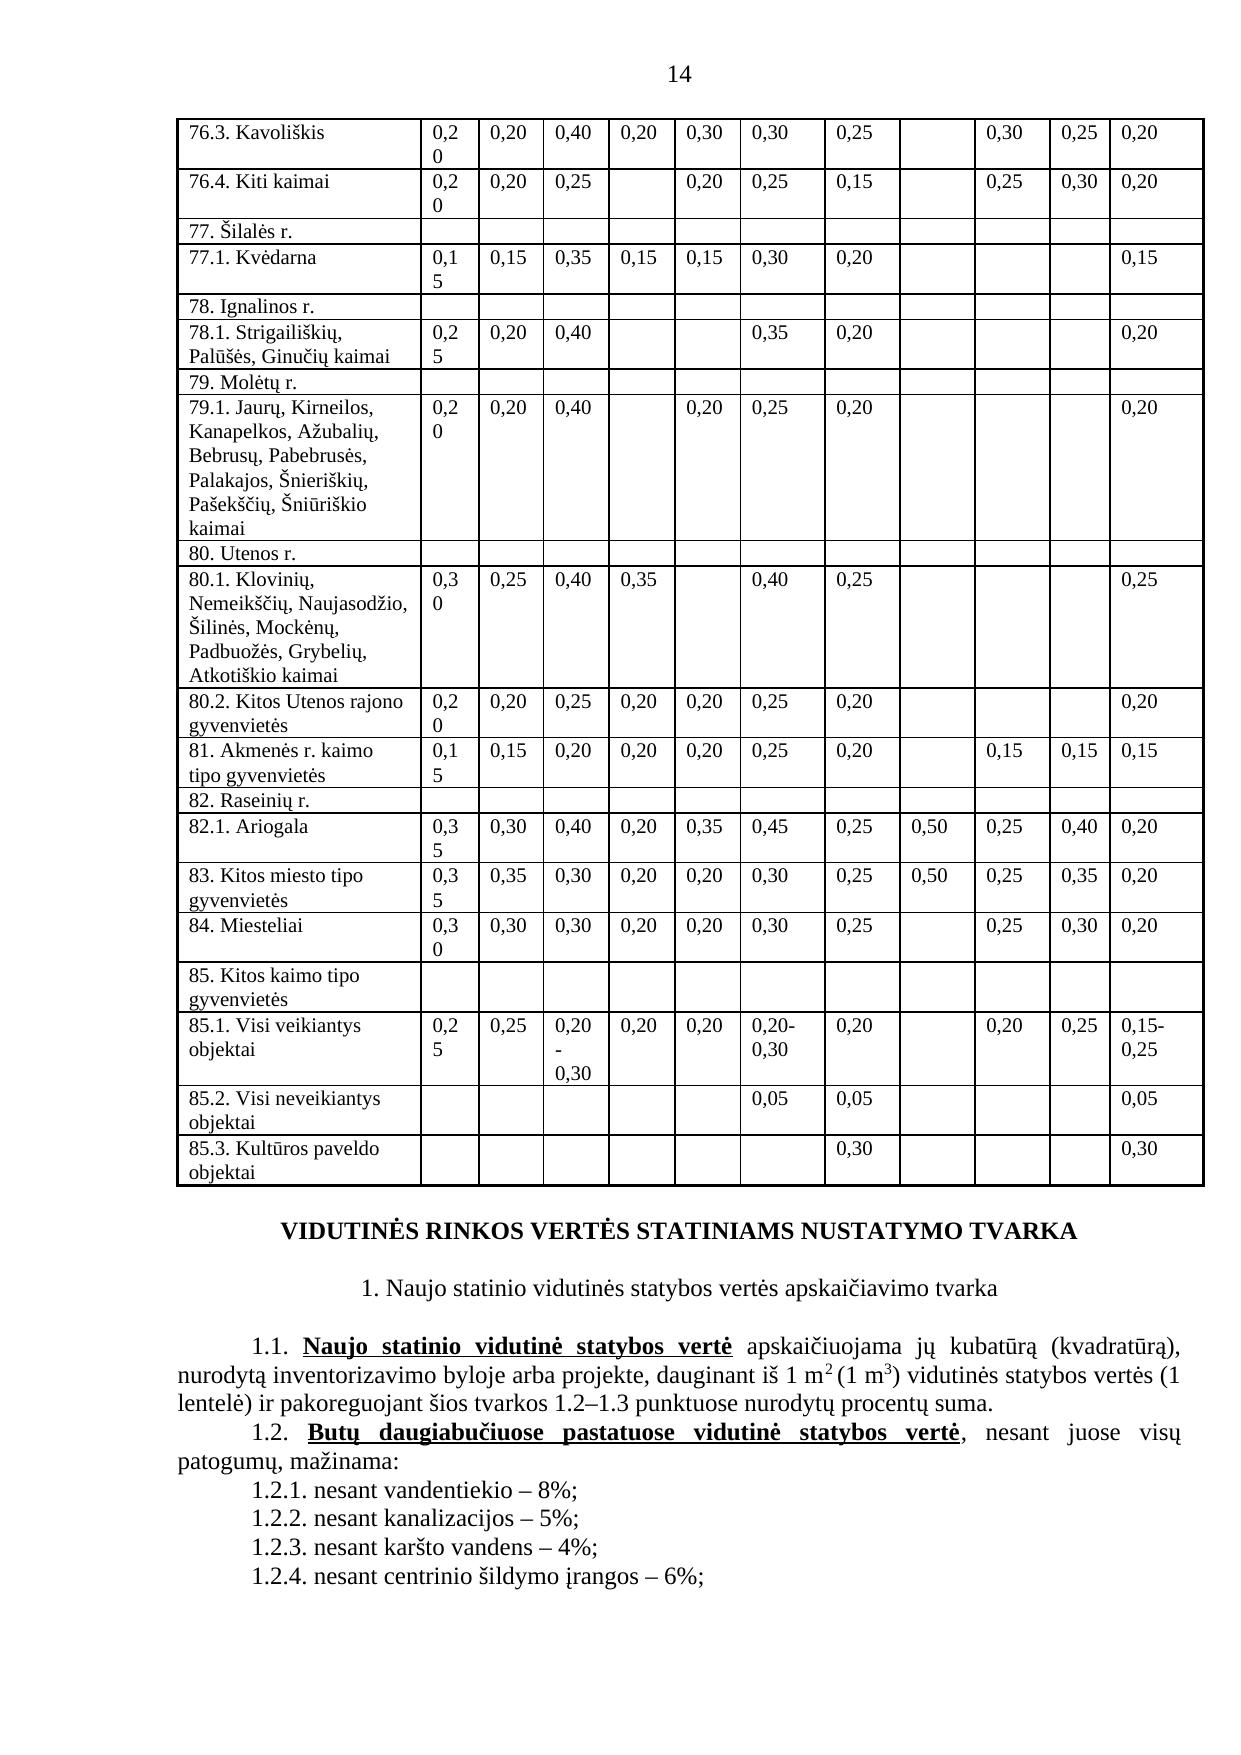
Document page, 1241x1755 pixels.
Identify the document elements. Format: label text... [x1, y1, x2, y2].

table_cell [676, 963, 740, 1011]
table_cell 0,15-0,25 [1111, 1013, 1202, 1085]
table_cell [422, 541, 478, 565]
table_cell 0,25 [826, 863, 899, 912]
table_cell 0,20 [676, 913, 740, 961]
table_cell 0,20 [826, 395, 899, 540]
table_cell 0,50 [901, 863, 974, 912]
table_cell 0,20 [422, 120, 478, 168]
table_cell 0,20 [480, 395, 543, 540]
table_cell 0,15 [422, 245, 478, 293]
table_cell 0,15 [1051, 738, 1109, 787]
table_cell 0,15 [976, 738, 1049, 787]
table_cell [480, 295, 543, 318]
table_cell [976, 963, 1049, 1011]
table_cell 0,30 [480, 913, 543, 961]
table_cell [901, 1086, 974, 1134]
table_cell 0,25 [826, 120, 899, 168]
table_cell 0,30 [1111, 1136, 1202, 1184]
table_cell [610, 963, 674, 1011]
table_cell 0,05 [826, 1086, 899, 1134]
table_cell 0,25 [741, 738, 824, 787]
table_cell 0,05 [1111, 1086, 1202, 1134]
table_cell 0,40 [544, 320, 608, 368]
table_cell [422, 1136, 478, 1184]
table_cell [826, 219, 899, 243]
table_cell 0,30 [741, 863, 824, 912]
table_cell [1051, 567, 1109, 687]
table_cell [610, 788, 674, 812]
table_cell 0,30 [422, 913, 478, 961]
table_cell 0,20 [676, 738, 740, 787]
table_cell 0,35 [544, 245, 608, 293]
table_cell 0,20 [610, 1013, 674, 1085]
table_cell 0,35 [422, 863, 478, 912]
table_cell 0,30 [480, 814, 543, 862]
table_cell [976, 567, 1049, 687]
table_cell 0,15 [610, 245, 674, 293]
table_cell [976, 370, 1049, 394]
table_cell 0,20 [610, 689, 674, 737]
table_cell 0,25 [480, 1013, 543, 1085]
table_cell 0,25 [544, 170, 608, 217]
table_cell [826, 541, 899, 565]
text 1.2.2. nesant kanalizacijos – 5%; [177, 1503, 1181, 1532]
table_cell [544, 963, 608, 1011]
table_cell 77.1. Kvėdarna [179, 245, 420, 293]
table_cell [826, 963, 899, 1011]
table_cell 0,20 [610, 863, 674, 912]
table_cell [976, 245, 1049, 293]
table_cell [1051, 219, 1109, 243]
table_cell [976, 788, 1049, 812]
table_cell 0,20 [610, 814, 674, 862]
table_cell 0,30 [1051, 913, 1109, 961]
table_cell [676, 788, 740, 812]
table_cell [826, 295, 899, 318]
table_cell 0,25 [741, 689, 824, 737]
table_cell [1051, 1136, 1109, 1184]
table_cell [901, 170, 974, 217]
table_cell [901, 689, 974, 737]
table_cell 0,20 [1111, 170, 1202, 217]
table_cell 0,35 [480, 863, 543, 912]
table_cell [1051, 245, 1109, 293]
table_cell [976, 219, 1049, 243]
table_cell [901, 913, 974, 961]
table_cell 0,20 [610, 120, 674, 168]
table_cell 0,30 [544, 863, 608, 912]
table_cell 0,25 [741, 170, 824, 217]
table_cell 0,20 [676, 1013, 740, 1085]
table_cell 0,25 [976, 814, 1049, 862]
table_cell 0,25 [741, 395, 824, 540]
table_cell 0,20 [826, 738, 899, 787]
table_cell [480, 370, 543, 394]
table_cell [741, 1136, 824, 1184]
table_cell [1111, 541, 1202, 565]
table_cell 0,20 [1111, 689, 1202, 737]
table_cell 0,40 [544, 395, 608, 540]
table_cell 0,35 [610, 567, 674, 687]
table_cell 0,20 [676, 689, 740, 737]
table_cell 0,20 [480, 120, 543, 168]
table_cell 0,35 [676, 814, 740, 862]
table_cell [610, 395, 674, 540]
table_cell 0,30 [1051, 170, 1109, 217]
table_cell 0,40 [544, 567, 608, 687]
table_cell [901, 219, 974, 243]
table_cell [676, 320, 740, 368]
table_cell 0,15 [1111, 245, 1202, 293]
table_cell [901, 541, 974, 565]
table_cell [1111, 219, 1202, 243]
table_cell 0,20-0,30 [544, 1013, 608, 1085]
table_cell [610, 370, 674, 394]
table_cell 0,35 [1051, 863, 1109, 912]
table_cell 0,25 [1051, 1013, 1109, 1085]
table_cell [976, 1086, 1049, 1134]
table_cell [826, 370, 899, 394]
table_cell 0,30 [741, 913, 824, 961]
table_cell [901, 320, 974, 368]
table_cell 82. Raseinių r. [179, 788, 420, 812]
table_cell [901, 567, 974, 687]
table_cell 0,50 [901, 814, 974, 862]
table_cell 0,20 [826, 689, 899, 737]
table_cell [480, 541, 543, 565]
table_cell [610, 170, 674, 217]
table_cell [901, 738, 974, 787]
table_cell 0,25 [826, 567, 899, 687]
table_cell 82.1. Ariogala [179, 814, 420, 862]
table_cell [1111, 788, 1202, 812]
table_cell 0,20 [544, 738, 608, 787]
table_cell [422, 295, 478, 318]
table_cell [422, 788, 478, 812]
table_cell [422, 219, 478, 243]
table_cell [976, 689, 1049, 737]
table_cell [610, 320, 674, 368]
table_cell [676, 567, 740, 687]
table_cell 0,45 [741, 814, 824, 862]
table_cell 0,25 [544, 689, 608, 737]
table_cell 80.2. Kitos Utenos rajono gyvenvietės [179, 689, 420, 737]
table_cell 85.1. Visi veikiantys objektai [179, 1013, 420, 1085]
table_cell 0,15 [480, 245, 543, 293]
table_cell [676, 295, 740, 318]
table_cell [1051, 370, 1109, 394]
table_cell [976, 1136, 1049, 1184]
table_cell [901, 1013, 974, 1085]
table_cell [1051, 1086, 1109, 1134]
table_cell [610, 1136, 674, 1184]
table_cell [741, 788, 824, 812]
table_cell 0,20 [976, 1013, 1049, 1085]
table_cell 0,25 [422, 320, 478, 368]
table_cell 0,20 [826, 320, 899, 368]
table_cell [422, 1086, 478, 1134]
table_cell 0,35 [422, 814, 478, 862]
table_cell 0,25 [422, 1013, 478, 1085]
table_cell [901, 120, 974, 168]
table_cell [610, 1086, 674, 1134]
table_cell 0,20 [1111, 863, 1202, 912]
table_cell 85.2. Visi neveikiantys objektai [179, 1086, 420, 1134]
table_cell [901, 245, 974, 293]
table_cell [676, 1136, 740, 1184]
table_cell [480, 219, 543, 243]
table_cell 0,30 [826, 1136, 899, 1184]
table_cell 0,40 [1051, 814, 1109, 862]
table_cell 0,25 [826, 913, 899, 961]
table_cell [480, 788, 543, 812]
table_cell 79. Molėtų r. [179, 370, 420, 394]
table_cell [1111, 963, 1202, 1011]
table_cell [676, 219, 740, 243]
table_cell [741, 295, 824, 318]
table_cell 0,25 [1111, 567, 1202, 687]
table_cell 77. Šilalės r. [179, 219, 420, 243]
table_cell 0,20 [610, 913, 674, 961]
table_cell 0,25 [976, 913, 1049, 961]
table_cell 0,15 [480, 738, 543, 787]
table_cell 79.1. Jaurų, Kirneilos, Kanapelkos, Ažubalių, Bebrusų, Pabebrusės, Palakajos, Šnieriškių, Pašekščių, Šniūriškio kaimai [179, 395, 420, 540]
table_cell [480, 1136, 543, 1184]
text 1.2.1. nesant vandentiekio – 8%; [177, 1475, 1181, 1503]
table_cell 0,40 [544, 120, 608, 168]
table_cell 0,25 [826, 814, 899, 862]
table_cell [1111, 370, 1202, 394]
table_cell 0,30 [741, 245, 824, 293]
table_cell [480, 1086, 543, 1134]
table_cell 0,30 [741, 120, 824, 168]
table_cell 0,15 [826, 170, 899, 217]
table_cell 76.3. Kavoliškis [179, 120, 420, 168]
table_cell [610, 541, 674, 565]
table_cell 78. Ignalinos r. [179, 295, 420, 318]
table_cell [741, 219, 824, 243]
table_cell 0,20 [422, 170, 478, 217]
table_cell 0,20 [826, 245, 899, 293]
table_cell 0,25 [1051, 120, 1109, 168]
table_cell 0,20 [480, 689, 543, 737]
table_cell 80.1. Klovinių, Nemeikščių, Naujasodžio, Šilinės, Mockėnų, Padbuožės, Grybelių, Atkotiškio kaimai [179, 567, 420, 687]
table_cell 0,20 [676, 170, 740, 217]
table_cell [1111, 295, 1202, 318]
table_cell 0,20 [422, 395, 478, 540]
table_cell [1051, 788, 1109, 812]
table_cell [676, 1086, 740, 1134]
table_cell 78.1. Strigailiškių, Palūšės, Ginučių kaimai [179, 320, 420, 368]
table_cell 85.3. Kultūros paveldo objektai [179, 1136, 420, 1184]
table_cell [544, 370, 608, 394]
text 1.2.3. nesant karšto vandens – 4%; [177, 1532, 1181, 1561]
table_cell [544, 1086, 608, 1134]
table_cell 0,20 [480, 320, 543, 368]
text 1. Naujo statinio vidutinės statybos vertės apskaičiavimo tvarka [177, 1273, 1181, 1302]
table_cell [741, 370, 824, 394]
table_cell [422, 370, 478, 394]
table_cell 0,20 [826, 1013, 899, 1085]
table_cell 0,20 [676, 395, 740, 540]
table_cell 0,40 [741, 567, 824, 687]
table_cell [1051, 320, 1109, 368]
table_cell [976, 395, 1049, 540]
text 1.2. Butų daugiabučiuose pastatuose vidutinė statybos vertė, nesant juose visų patogumų, mažinama: [177, 1417, 1181, 1475]
table_cell [976, 541, 1049, 565]
table_cell 0,40 [544, 814, 608, 862]
table_cell [901, 788, 974, 812]
text VIDUTINĖS RINKOS VERTĖS STATINIAMS NUSTATYMO TVARKA [177, 1216, 1181, 1245]
table_cell [422, 963, 478, 1011]
table_cell 0,20 [1111, 913, 1202, 961]
table_cell [544, 295, 608, 318]
table_cell [1051, 395, 1109, 540]
table_cell 83. Kitos miesto tipo gyvenvietės [179, 863, 420, 912]
table_cell 0,30 [544, 913, 608, 961]
table_cell 0,25 [976, 863, 1049, 912]
table_cell [544, 1136, 608, 1184]
table_cell 0,20 [422, 689, 478, 737]
table_cell [544, 788, 608, 812]
table_cell [901, 395, 974, 540]
table_cell [676, 370, 740, 394]
table_cell [826, 788, 899, 812]
table_cell [480, 963, 543, 1011]
table_cell [1051, 295, 1109, 318]
table_cell 84. Miesteliai [179, 913, 420, 961]
table_cell [901, 370, 974, 394]
table_cell [976, 295, 1049, 318]
table_cell [610, 295, 674, 318]
table_cell [544, 219, 608, 243]
table_cell [741, 963, 824, 1011]
table_cell 0,20-0,30 [741, 1013, 824, 1085]
table_cell [676, 541, 740, 565]
text 1.1. Naujo statinio vidutinė statybos vertė apskaičiuojama jų kubatūrą (kvadratūrą), nurodytą inventorizavimo byloje arba projekte, dauginant iš 1 m2 (1 m3) vidutinės statybos vertės (1 lentelė) ir pakoreguojant šios tvarkos 1.2–1.3 punktuose nurodytų procentų suma. [177, 1331, 1181, 1417]
table_cell 0,20 [480, 170, 543, 217]
table_cell [901, 1136, 974, 1184]
text 1.2.4. nesant centrinio šildymo įrangos – 6%; [177, 1561, 1181, 1590]
table_cell 81. Akmenės r. kaimo tipo gyvenvietės [179, 738, 420, 787]
table_cell 0,20 [1111, 395, 1202, 540]
table_cell 0,30 [676, 120, 740, 168]
table_cell 0,25 [480, 567, 543, 687]
table_cell [901, 963, 974, 1011]
table_cell 0,20 [676, 863, 740, 912]
table_cell 0,30 [976, 120, 1049, 168]
table_cell 0,30 [422, 567, 478, 687]
table_cell [1051, 963, 1109, 1011]
table_cell 0,20 [1111, 320, 1202, 368]
table_cell 80. Utenos r. [179, 541, 420, 565]
table_cell 0,35 [741, 320, 824, 368]
table_cell [976, 320, 1049, 368]
table_cell [544, 541, 608, 565]
table_cell 0,15 [422, 738, 478, 787]
table_cell 0,20 [610, 738, 674, 787]
table_cell 0,05 [741, 1086, 824, 1134]
table_cell [1051, 541, 1109, 565]
table_cell 85. Kitos kaimo tipo gyvenvietės [179, 963, 420, 1011]
table_cell 0,15 [676, 245, 740, 293]
table_cell 0,15 [1111, 738, 1202, 787]
table_cell [1051, 689, 1109, 737]
table_cell [741, 541, 824, 565]
table_cell 0,20 [1111, 814, 1202, 862]
table_cell 0,25 [976, 170, 1049, 217]
table_cell 76.4. Kiti kaimai [179, 170, 420, 217]
table_cell [901, 295, 974, 318]
table_cell 0,20 [1111, 120, 1202, 168]
table_cell [610, 219, 674, 243]
